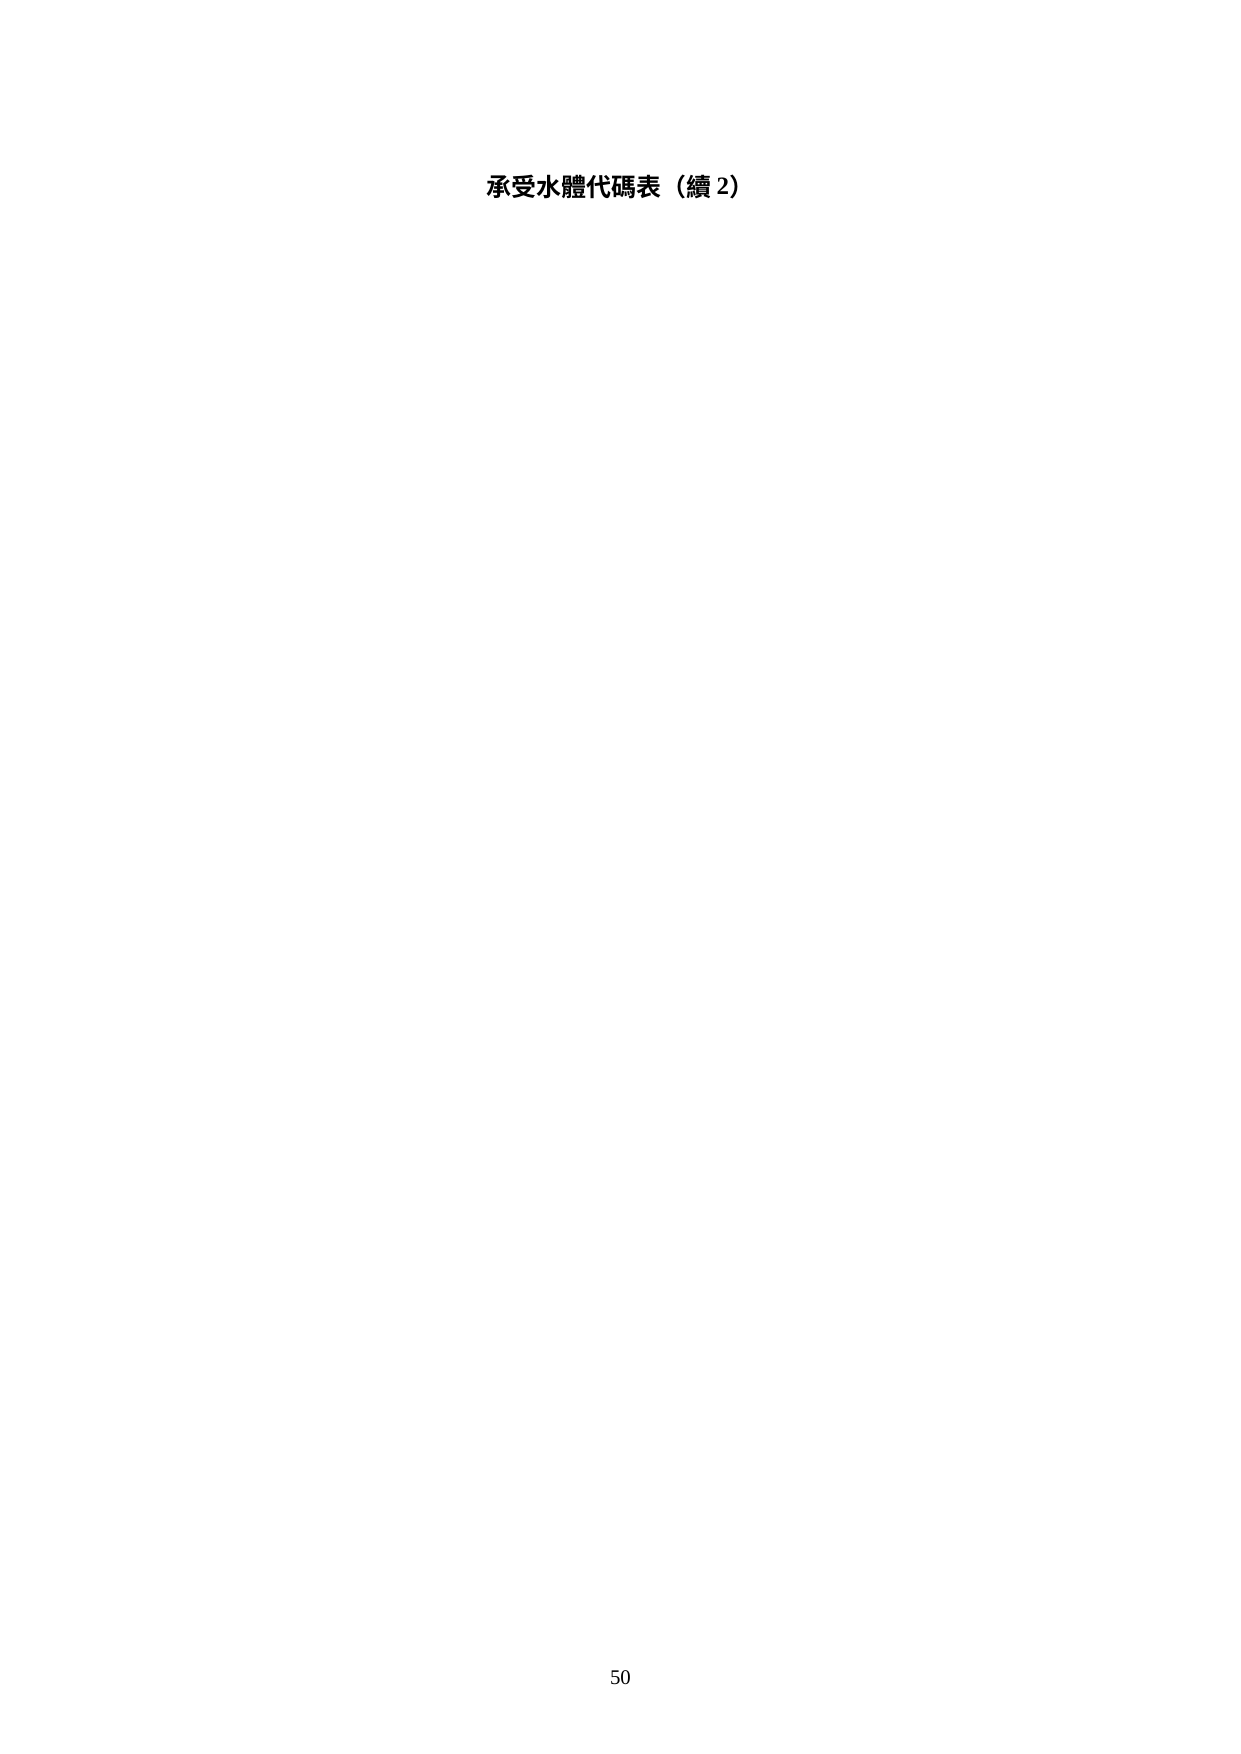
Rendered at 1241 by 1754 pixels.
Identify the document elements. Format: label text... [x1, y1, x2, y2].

text 承受水體代碼表（續2） [148, 143, 1093, 206]
